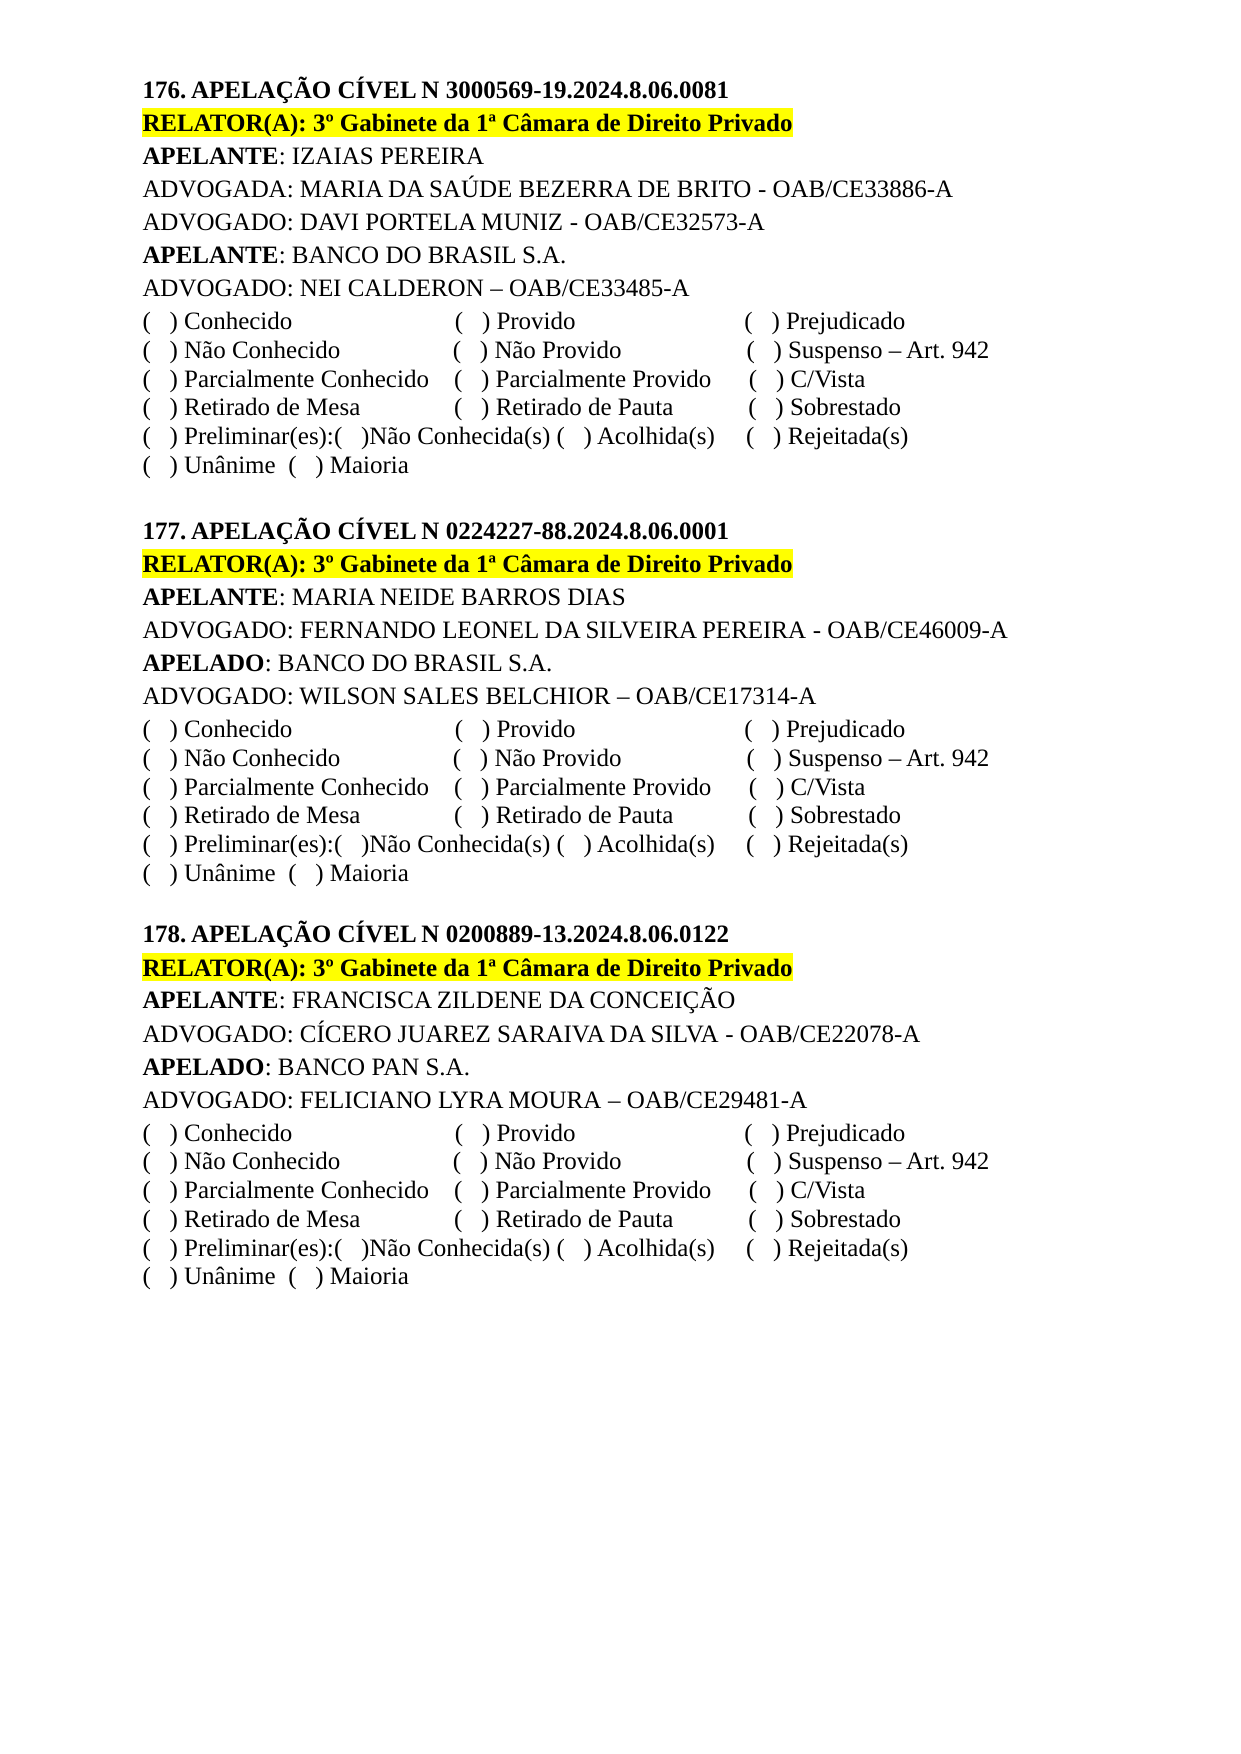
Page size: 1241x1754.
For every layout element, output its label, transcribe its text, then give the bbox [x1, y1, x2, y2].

text ( ) Preliminar(es):( )Não Conhecida(s) ( ) Acolhida(s) ( ) Rejeitada(s) [142, 829, 1158, 858]
text ( ) Unânime ( ) Maioria 177. APELAÇÃO CÍVEL N 0224227-88.2024.8.06.0001 RELATOR(A): 3º Gabinete da 1ª Câmara de Direito Privado APELANTE: MARIA NEIDE BARROS DIAS ADVOGADO: FERNANDO LEONEL DA SILVEIRA PEREIRA - OAB/CE46009-A APELADO: BANCO DO BRASIL S.A. ADVOGADO: WILSON SALES BELCHIOR – OAB/CE17314-A [142, 450, 1141, 710]
text ( ) Retirado de Mesa ( ) Retirado de Pauta ( ) Sobrestado [142, 1204, 1158, 1233]
text ( ) Retirado de Mesa ( ) Retirado de Pauta ( ) Sobrestado [142, 800, 1158, 829]
text ( ) Parcialmente Conhecido ( ) Parcialmente Provido ( ) C/Vista [142, 772, 1158, 800]
text 176. APELAÇÃO CÍVEL N 3000569-19.2024.8.06.0081 RELATOR(A): 3º Gabinete da 1ª Câmara de Direito Privado APELANTE: IZAIAS PEREIRA ADVOGADA: MARIA DA SAÚDE BEZERRA DE BRITO - OAB/CE33886-A ADVOGADO: DAVI PORTELA MUNIZ - OAB/CE32573-A APELANTE: BANCO DO BRASIL S.A. ADVOGADO: NEI CALDERON – OAB/CE33485-A [142, 75, 1141, 302]
text ( ) Não Conhecido ( ) Não Provido ( ) Suspenso – Art. 942 [142, 743, 1158, 772]
text ( ) Parcialmente Conhecido ( ) Parcialmente Provido ( ) C/Vista [142, 364, 1158, 392]
text ( ) Unânime ( ) Maioria [142, 858, 1158, 887]
text ( ) Preliminar(es):( )Não Conhecida(s) ( ) Acolhida(s) ( ) Rejeitada(s) [142, 421, 1158, 450]
text ( ) Retirado de Mesa ( ) Retirado de Pauta ( ) Sobrestado [142, 392, 1158, 421]
text ( ) Conhecido ( ) Provido ( ) Prejudicado [142, 306, 1141, 335]
text ( ) Parcialmente Conhecido ( ) Parcialmente Provido ( ) C/Vista [142, 1175, 1158, 1204]
text ( ) Preliminar(es):( )Não Conhecida(s) ( ) Acolhida(s) ( ) Rejeitada(s) [142, 1233, 1158, 1261]
text ( ) Não Conhecido ( ) Não Provido ( ) Suspenso – Art. 942 [142, 1146, 1158, 1175]
text ( ) Conhecido ( ) Provido ( ) Prejudicado [142, 714, 1141, 743]
text ( ) Não Conhecido ( ) Não Provido ( ) Suspenso – Art. 942 [142, 335, 1158, 364]
text 178. APELAÇÃO CÍVEL N 0200889-13.2024.8.06.0122 RELATOR(A): 3º Gabinete da 1ª Câmara de Direito Privado APELANTE: FRANCISCA ZILDENE DA CONCEIÇÃO ADVOGADO: CÍCERO JUAREZ SARAIVA DA SILVA - OAB/CE22078-A APELADO: BANCO PAN S.A. ADVOGADO: FELICIANO LYRA MOURA – OAB/CE29481-A [142, 887, 1141, 1113]
text ( ) Unânime ( ) Maioria [142, 1261, 1158, 1290]
text ( ) Conhecido ( ) Provido ( ) Prejudicado [142, 1118, 1141, 1146]
